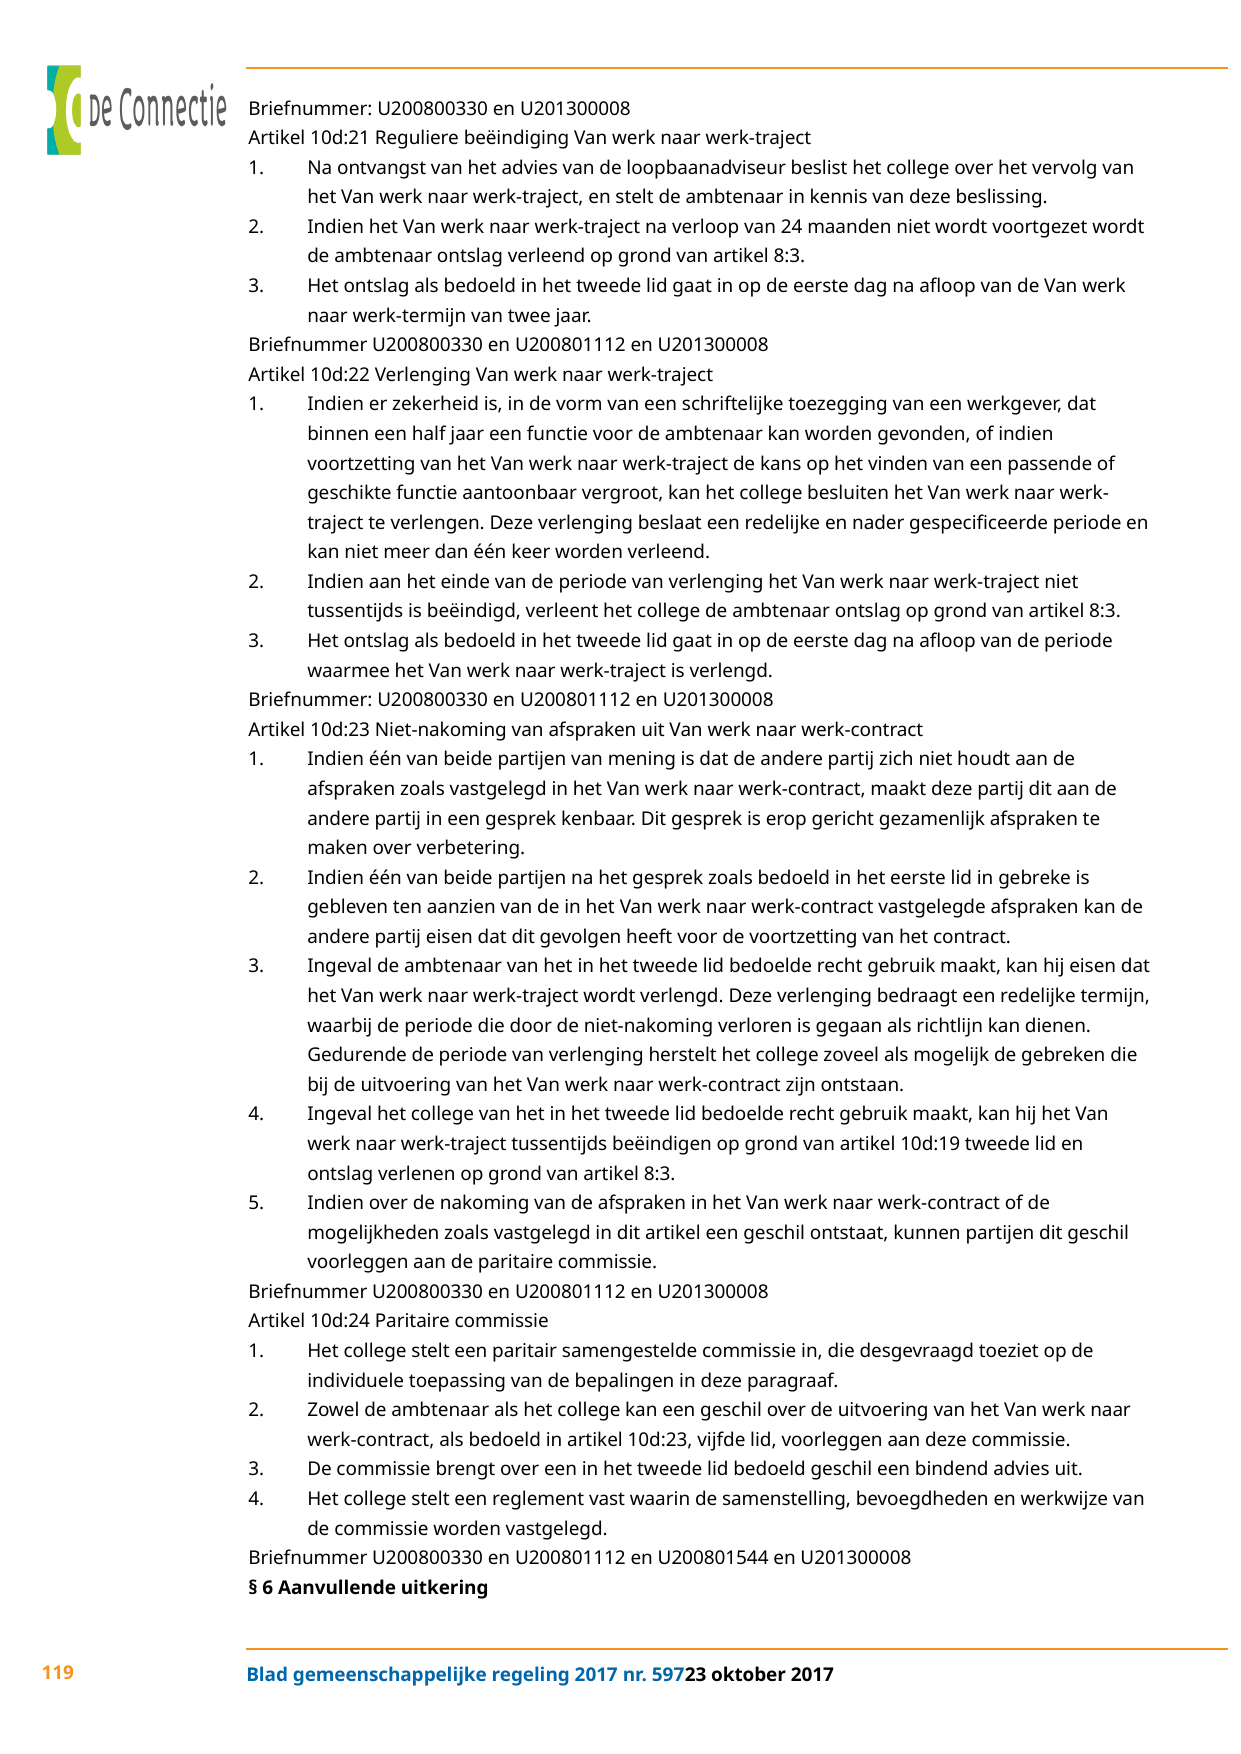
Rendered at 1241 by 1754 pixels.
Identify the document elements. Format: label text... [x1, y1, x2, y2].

list Na ontvangst van het advies van de loopbaanadviseur beslist het college over het vervolg van het Van werk naar werk-traject, en stelt de ambtenaar in kennis van deze beslissing. [248, 154, 1152, 209]
text Briefnummer: U200800330 en U201300008 [248, 95, 1152, 121]
list De commissie brengt over een in het tweede lid bedoeld geschil een bindend advies uit. [248, 1456, 1152, 1481]
text Briefnummer U200800330 en U200801112 en U201300008 [248, 1278, 1152, 1304]
text Briefnummer U200800330 en U200801112 en U200801544 en U201300008 [248, 1544, 1152, 1570]
picture [41, 47, 231, 172]
text § 6 Aanvullende uitkering [248, 1574, 1152, 1600]
text Artikel 10d:23 Niet-nakoming van afspraken uit Van werk naar werk-contract [248, 716, 1152, 742]
text Briefnummer U200800330 en U200801112 en U201300008 [248, 331, 1152, 357]
list Het ontslag als bedoeld in het tweede lid gaat in op de eerste dag na afloop van de Van werk naar werk-termijn van twee jaar. [248, 272, 1152, 328]
list Indien het Van werk naar werk-traject na verloop van 24 maanden niet wordt voortgezet wordt de ambtenaar ontslag verleend op grond van artikel 8:3. [248, 213, 1152, 268]
list Het college stelt een reglement vast waarin de samenstelling, bevoegdheden en werkwijze van de commissie worden vastgelegd. [248, 1485, 1152, 1541]
list Indien één van beide partijen na het gesprek zoals bedoeld in het eerste lid in gebreke is gebleven ten aanzien van de in het Van werk naar werk-contract vastgelegde afspraken kan de andere partij eisen dat dit gevolgen heeft voor de voortzetting van het contract. [248, 864, 1152, 949]
text Artikel 10d:22 Verlenging Van werk naar werk-traject [248, 361, 1152, 387]
text Artikel 10d:24 Paritaire commissie [248, 1308, 1152, 1333]
list Ingeval het college van het in het tweede lid bedoelde recht gebruik maakt, kan hij het Van werk naar werk-traject tussentijds beëindigen op grond van artikel 10d:19 tweede lid en ontslag verlenen op grond van artikel 8:3. [248, 1101, 1152, 1186]
list Indien over de nakoming van de afspraken in het Van werk naar werk-contract of de mogelijkheden zoals vastgelegd in dit artikel een geschil ontstaat, kunnen partijen dit geschil voorleggen aan de paritaire commissie. [248, 1189, 1152, 1274]
text Briefnummer: U200800330 en U200801112 en U201300008 [248, 686, 1152, 712]
list Zowel de ambtenaar als het college kan een geschil over de uitvoering van het Van werk naar werk-contract, als bedoeld in artikel 10d:23, vijfde lid, voorleggen aan deze commissie. [248, 1396, 1152, 1452]
list Indien aan het einde van de periode van verlenging het Van werk naar werk-traject niet tussentijds is beëindigd, verleent het college de ambtenaar ontslag op grond van artikel 8:3. [248, 568, 1152, 623]
list Indien één van beide partijen van mening is dat de andere partij zich niet houdt aan de afspraken zoals vastgelegd in het Van werk naar werk-contract, maakt deze partij dit aan de andere partij in een gesprek kenbaar. Dit gesprek is erop gericht gezamenlijk afspraken te maken over verbetering. [248, 746, 1152, 860]
list Indien er zekerheid is, in de vorm van een schriftelijke toezegging van een werkgever, dat binnen een half jaar een functie voor de ambtenaar kan worden gevonden, of indien voortzetting van het Van werk naar werk-traject de kans op het vinden van een passende of geschikte functie aantoonbaar vergroot, kan het college besluiten het Van werk naar werk-traject te verlengen. Deze verlenging beslaat een redelijke en nader gespecificeerde periode en kan niet meer dan één keer worden verleend. [248, 391, 1152, 564]
text Artikel 10d:21 Reguliere beëindiging Van werk naar werk-traject [248, 124, 1152, 150]
list Het college stelt een paritair samengestelde commissie in, die desgevraagd toeziet op de individuele toepassing van de bepalingen in deze paragraaf. [248, 1337, 1152, 1393]
list Het ontslag als bedoeld in het tweede lid gaat in op de eerste dag na afloop van de periode waarmee het Van werk naar werk-traject is verlengd. [248, 627, 1152, 683]
list Ingeval de ambtenaar van het in het tweede lid bedoelde recht gebruik maakt, kan hij eisen dat het Van werk naar werk-traject wordt verlengd. Deze verlenging bedraagt een redelijke termijn, waarbij de periode die door de niet-nakoming verloren is gegaan als richtlijn kan dienen. Gedurende de periode van verlenging herstelt het college zoveel als mogelijk de gebreken die bij de uitvoering van het Van werk naar werk-contract zijn ontstaan. [248, 953, 1152, 1097]
